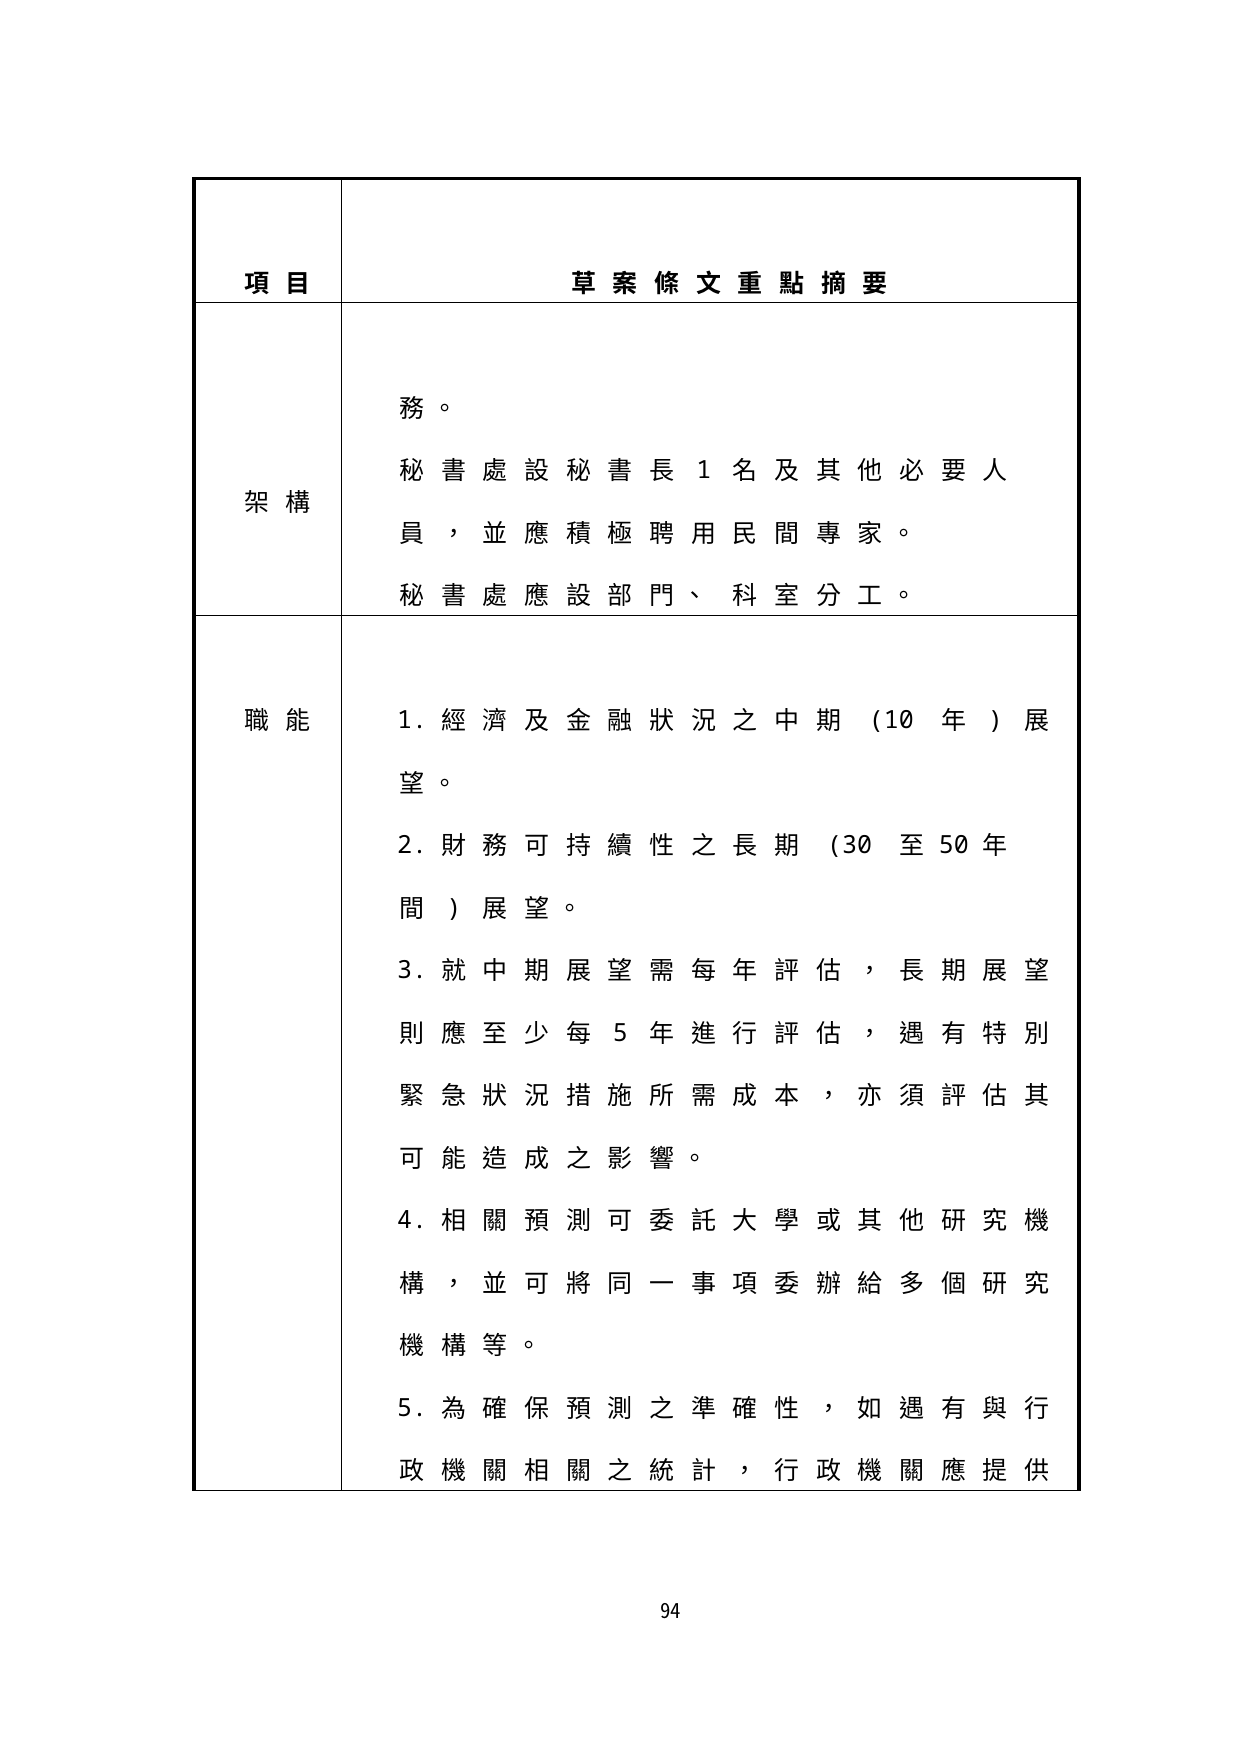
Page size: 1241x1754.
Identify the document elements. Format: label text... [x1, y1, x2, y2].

table_header 項目 [196, 180, 341, 302]
table_header 草案條文重點摘要 [342, 180, 1077, 302]
table_cell 職能 [196, 616, 341, 1490]
table_cell 1.經濟及金融狀況之中期(10年)展望。 2.財務可持續性之長期(30至50年間)展望。 3.就中期展望需每年評估，長期展望則應至少每5年進行評估，遇有特別緊急狀況措施所需成本，亦須評估其可能造成之影響。 4.相關預測可委託大學或其他研究機構，並可將同一事項委辦給多個研究機構等。 5.為確保預測之準確性，如遇有與行政機關相關之統計，行政機關應提供 [342, 616, 1077, 1490]
table_cell 務。 秘書處設秘書長1名及其他必要人員，並應積極聘用民間專家。 秘書處應設部門、科室分工。 [342, 303, 1077, 615]
table_cell 架構 [196, 303, 341, 615]
